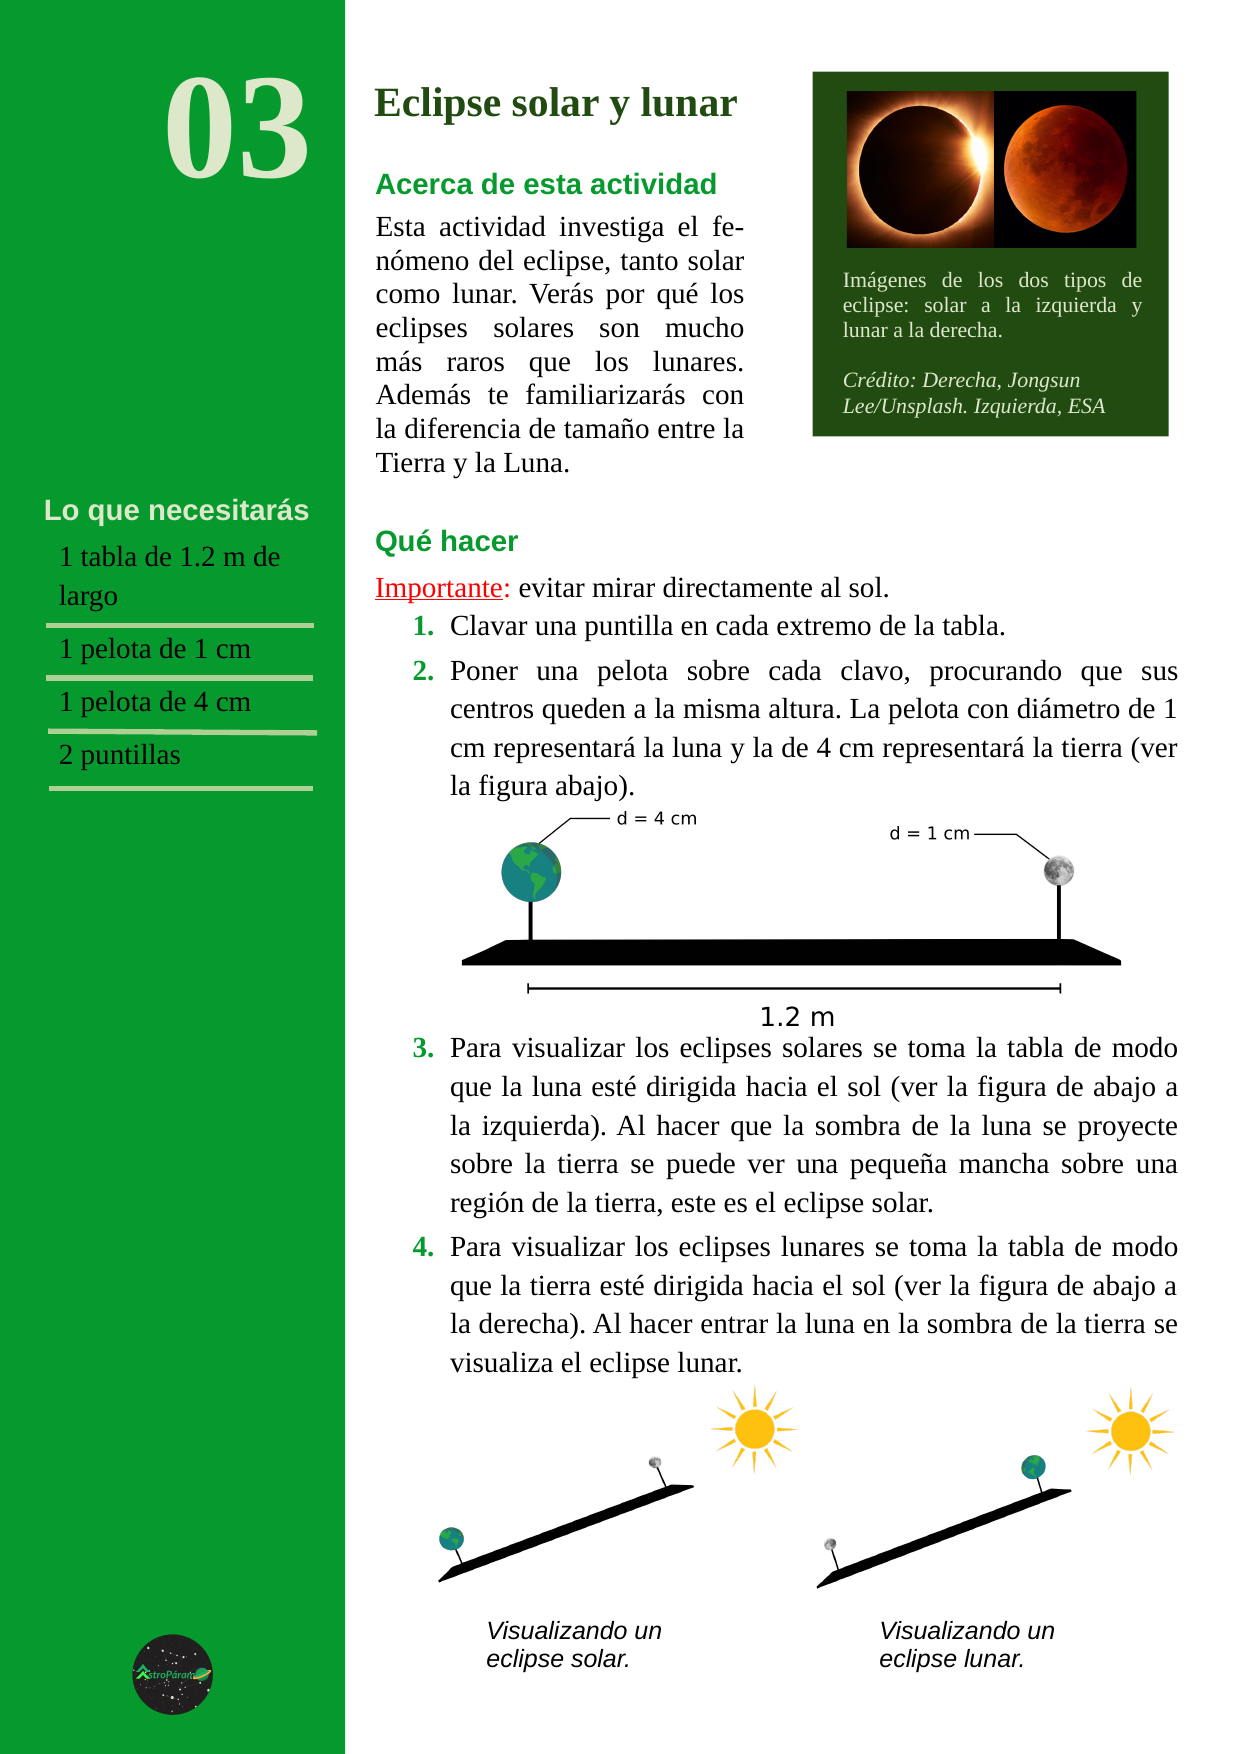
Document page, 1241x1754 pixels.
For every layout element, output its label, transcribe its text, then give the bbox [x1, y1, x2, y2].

picture [846, 91, 1137, 248]
picture [438, 1383, 803, 1588]
picture [461, 811, 1122, 1026]
subtitle Qué hacer [375, 523, 1179, 557]
list Poner una pelota sobre cada clavo, procurando que sus centros queden a la misma altura. La pelota con diámetro de 1 cm representará la luna y la de 4 cm representará la tierra (ver la figura abajo). [412, 653, 1179, 802]
list Para visualizar los eclipses solares se toma la tabla de modo que la luna esté dirigida hacia el sol (ver la figura de abajo a la izquierda). Al hacer que la sombra de la luna se proyecte sobre la tierra se puede ver una pequeña mancha sobre una región de la tierra, este es el eclipse solar. [412, 1026, 1179, 1218]
picture [804, 1383, 1179, 1593]
list Clavar una puntilla en cada extremo de la tabla. [412, 608, 1179, 642]
list Para visualizar los eclipses lunares se toma la tabla de modo que la tierra esté dirigida hacia el sol (ver la figura de abajo a la derecha). Al hacer entrar la luna en la sombra de la tierra se visualiza el eclipse lunar. [412, 1229, 1179, 1378]
picture [131, 1633, 214, 1716]
text Importante: evitar mirar directamente al sol. [375, 570, 1179, 603]
subtitle Acerca de esta actividad [375, 167, 812, 201]
